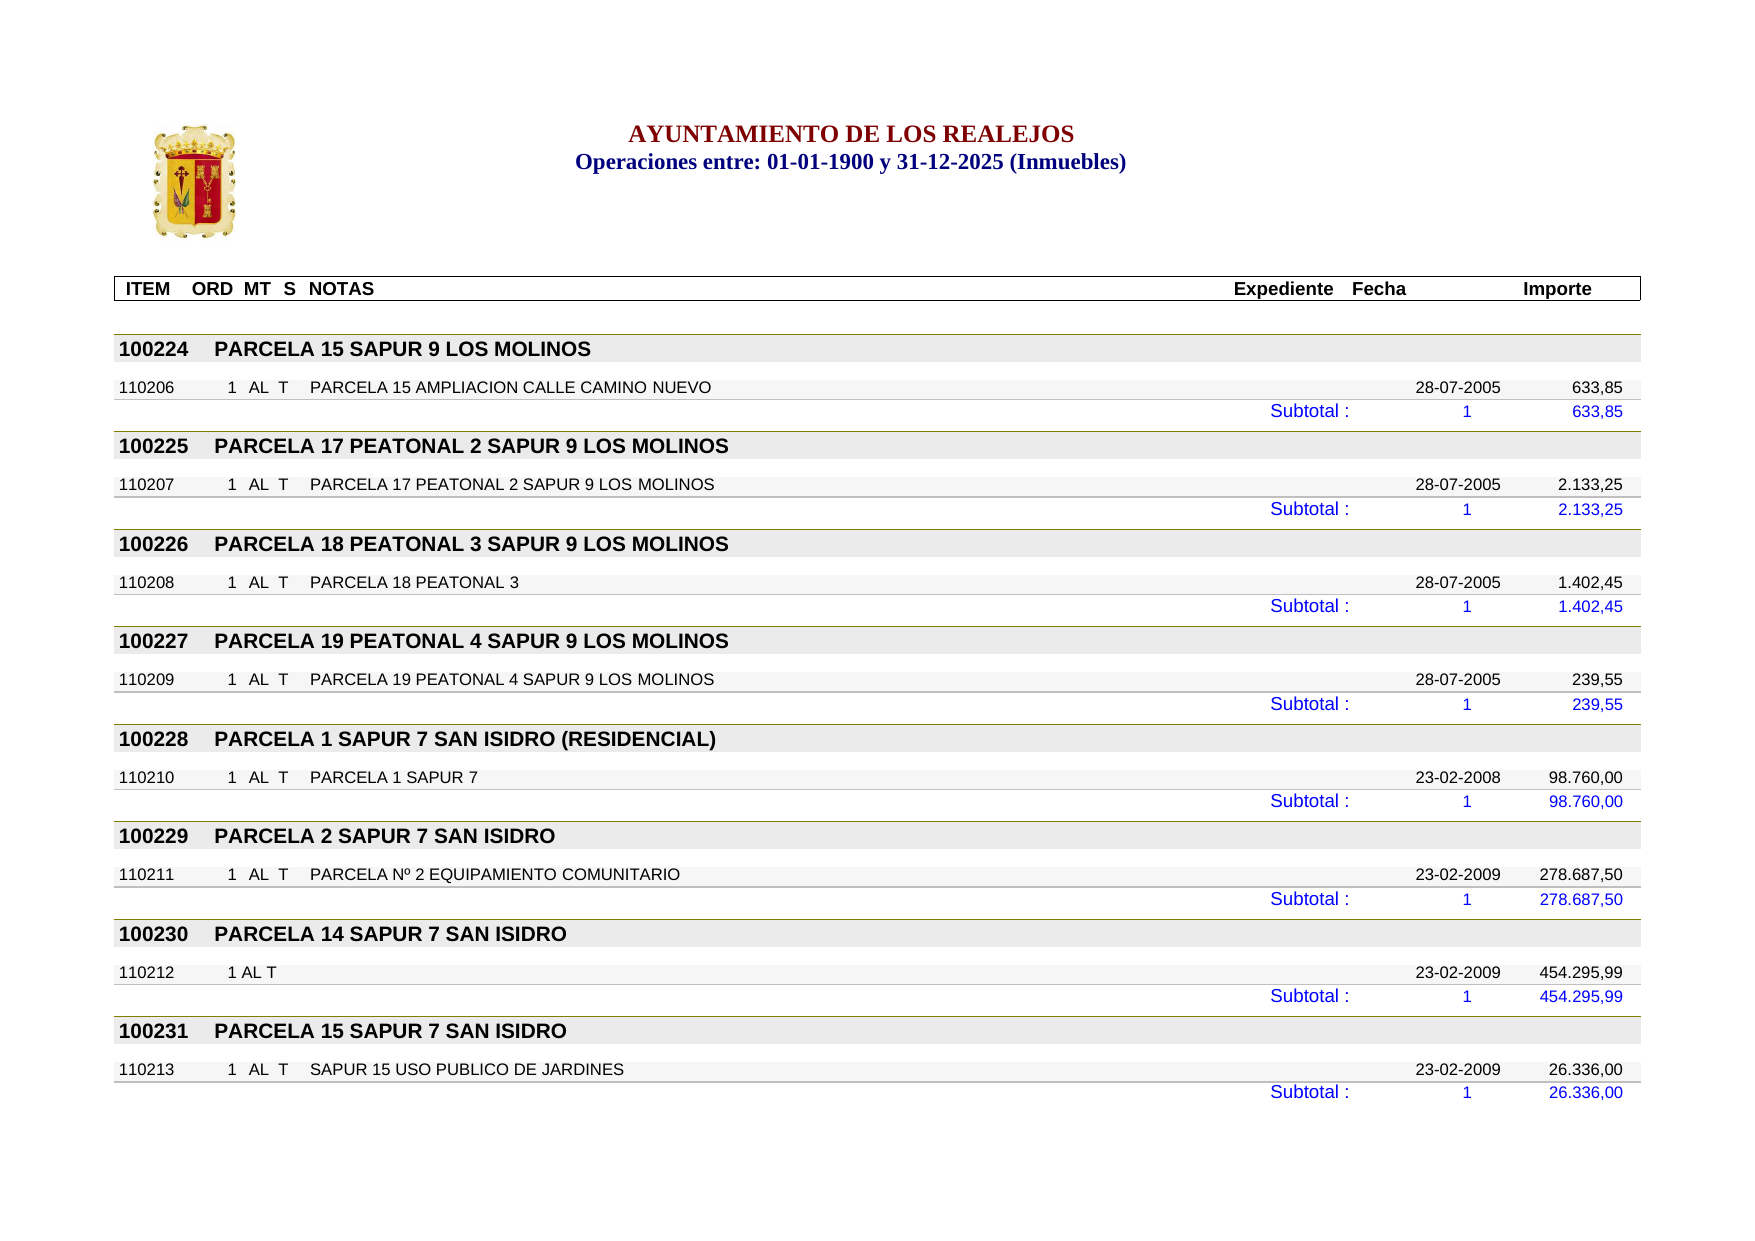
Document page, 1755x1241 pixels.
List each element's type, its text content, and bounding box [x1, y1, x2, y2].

table_cell 23-02-2009 [1382, 867, 1519, 886]
table_cell 1.402,45 [1519, 575, 1641, 594]
table_cell 1 AL T PARCELA 1 SAPUR 7 [201, 770, 997, 789]
table_cell 23-02-2009 [1382, 1062, 1519, 1081]
table_cell [114, 790, 201, 821]
table_cell 278.687,50 [1519, 867, 1641, 886]
table_cell 100226 [114, 530, 201, 557]
table_cell [997, 477, 1382, 496]
table_cell [201, 985, 997, 1016]
table_cell [201, 595, 997, 626]
table_cell [1519, 627, 1641, 654]
table_cell 100227 [114, 627, 201, 654]
table_cell 239,55 [1519, 672, 1641, 691]
table_cell [997, 362, 1382, 379]
table_cell 26.336,00 [1519, 1083, 1641, 1103]
table_cell [1382, 459, 1519, 477]
table_cell [1382, 557, 1519, 574]
table_cell [201, 947, 997, 964]
table_cell 1 [1382, 693, 1519, 723]
table_cell 278.687,50 [1519, 888, 1641, 918]
table_cell 110212 [114, 965, 201, 984]
table_cell [114, 947, 201, 964]
table_cell [201, 654, 997, 672]
table_cell 1 AL T PARCELA 15 AMPLIACION CALLE CAMINO NUEVO [201, 380, 997, 399]
table_cell 28-07-2005 [1382, 477, 1519, 496]
table_cell [1519, 725, 1641, 752]
table_cell [1519, 459, 1641, 477]
table_cell [201, 1083, 997, 1103]
table_cell [114, 654, 201, 672]
table_cell PARCELA 14 SAPUR 7 SAN ISIDRO [201, 920, 997, 947]
table_cell [1382, 1044, 1519, 1062]
table_cell [114, 1083, 201, 1103]
table_cell [201, 557, 997, 574]
table_header 100224 [114, 335, 201, 362]
table_cell [1382, 1017, 1519, 1044]
table_cell 1 [1382, 595, 1519, 626]
table_cell [997, 432, 1382, 459]
table_cell 28-07-2005 [1382, 672, 1519, 691]
table_cell [997, 1017, 1382, 1044]
table_cell [997, 965, 1382, 984]
table_cell PARCELA 2 SAPUR 7 SAN ISIDRO [201, 822, 997, 849]
table_cell [997, 725, 1382, 752]
table_cell [114, 498, 201, 528]
table_cell [114, 459, 201, 477]
table_cell [201, 498, 997, 528]
table_cell 110211 [114, 867, 201, 886]
table_cell 1 AL T PARCELA 18 PEATONAL 3 [201, 575, 997, 594]
table_cell [1382, 752, 1519, 769]
table_cell [1519, 557, 1641, 574]
table_cell [997, 380, 1382, 399]
table_cell [1382, 849, 1519, 867]
table_cell [997, 1062, 1382, 1081]
table_cell 100228 [114, 725, 201, 752]
table_cell [201, 888, 997, 918]
table_cell 454.295,99 [1519, 965, 1641, 984]
table_cell [201, 459, 997, 477]
table_cell 110207 [114, 477, 201, 496]
table_cell [1519, 1017, 1641, 1044]
table_cell 98.760,00 [1519, 770, 1641, 789]
table_cell [1382, 432, 1519, 459]
table_cell [997, 459, 1382, 477]
table_cell Subtotal : [997, 790, 1382, 821]
table_cell PARCELA 19 PEATONAL 4 SAPUR 9 LOS MOLINOS [201, 627, 997, 654]
table_cell [201, 400, 997, 431]
table_cell [1519, 654, 1641, 672]
table_cell [997, 849, 1382, 867]
table_cell [1382, 822, 1519, 849]
table_header PARCELA 15 SAPUR 9 LOS MOLINOS [201, 335, 997, 362]
table_cell 1 [1382, 985, 1519, 1016]
table_cell 1 [1382, 790, 1519, 821]
table_cell [1519, 432, 1641, 459]
table_cell 1 [1382, 400, 1519, 431]
table_cell 110210 [114, 770, 201, 789]
table_cell [1519, 822, 1641, 849]
table_cell [201, 752, 997, 769]
table_cell 28-07-2005 [1382, 575, 1519, 594]
table_cell [1519, 362, 1641, 379]
table_cell 1 [1382, 1083, 1519, 1103]
table_cell 110208 [114, 575, 201, 594]
table_cell 2.133,25 [1519, 498, 1641, 528]
table_cell [997, 672, 1382, 691]
table_cell 100225 [114, 432, 201, 459]
table_cell [114, 400, 201, 431]
table_cell [1382, 725, 1519, 752]
table_cell 1.402,45 [1519, 595, 1641, 626]
table_cell [1382, 920, 1519, 947]
table_cell [201, 693, 997, 723]
table_cell [997, 770, 1382, 789]
table_cell 1 AL T PARCELA Nº 2 EQUIPAMIENTO COMUNITARIO [201, 867, 997, 886]
table_cell 110213 [114, 1062, 201, 1081]
table_cell [997, 530, 1382, 557]
table_cell 1 AL T [201, 965, 997, 984]
table_cell [114, 595, 201, 626]
table_cell [997, 867, 1382, 886]
table_cell [997, 947, 1382, 964]
table_cell 239,55 [1519, 693, 1641, 723]
table_cell 110206 [114, 380, 201, 399]
table_cell [997, 920, 1382, 947]
table_cell [1519, 752, 1641, 769]
table_cell Subtotal : [997, 693, 1382, 723]
table_cell PARCELA 18 PEATONAL 3 SAPUR 9 LOS MOLINOS [201, 530, 997, 557]
table_cell Subtotal : [997, 888, 1382, 918]
table_cell [114, 1044, 201, 1062]
table_cell 1 AL T PARCELA 17 PEATONAL 2 SAPUR 9 LOS MOLINOS [201, 477, 997, 496]
table_cell Subtotal : [997, 985, 1382, 1016]
table_cell [114, 752, 201, 769]
table_cell [201, 1044, 997, 1062]
table_cell [114, 888, 201, 918]
table_cell [1382, 627, 1519, 654]
table_cell [1382, 947, 1519, 964]
table_cell [1519, 530, 1641, 557]
table_cell 100231 [114, 1017, 201, 1044]
table_cell PARCELA 1 SAPUR 7 SAN ISIDRO (RESIDENCIAL) [201, 725, 997, 752]
table_cell [1382, 530, 1519, 557]
table_cell [1519, 947, 1641, 964]
table_cell Subtotal : [997, 1083, 1382, 1103]
table_cell 1 AL T PARCELA 19 PEATONAL 4 SAPUR 9 LOS MOLINOS [201, 672, 997, 691]
table_cell [114, 557, 201, 574]
table_cell [114, 849, 201, 867]
table_cell [201, 790, 997, 821]
table_cell 1 [1382, 498, 1519, 528]
table_cell [1519, 920, 1641, 947]
table_cell 28-07-2005 [1382, 380, 1519, 399]
table_cell [997, 627, 1382, 654]
table_cell 110209 [114, 672, 201, 691]
table_cell 1 [1382, 888, 1519, 918]
table_cell 100229 [114, 822, 201, 849]
table_cell [1382, 362, 1519, 379]
table_cell Subtotal : [997, 400, 1382, 431]
text ITEM ORD MT S NOTAS Expediente Fecha Importe [126, 278, 1639, 299]
table_cell [997, 575, 1382, 594]
table_cell [997, 1044, 1382, 1062]
table_cell PARCELA 17 PEATONAL 2 SAPUR 9 LOS MOLINOS [201, 432, 997, 459]
table_cell 633,85 [1519, 400, 1641, 431]
table_cell 98.760,00 [1519, 790, 1641, 821]
table_cell 454.295,99 [1519, 985, 1641, 1016]
table_cell [997, 752, 1382, 769]
table_cell Subtotal : [997, 498, 1382, 528]
table_cell 2.133,25 [1519, 477, 1641, 496]
table_header [997, 335, 1641, 362]
table_cell [997, 654, 1382, 672]
table_cell 23-02-2008 [1382, 770, 1519, 789]
table_cell [201, 849, 997, 867]
table_cell [114, 362, 201, 379]
table_cell 100230 [114, 920, 201, 947]
table_cell [997, 557, 1382, 574]
table_cell PARCELA 15 SAPUR 7 SAN ISIDRO [201, 1017, 997, 1044]
table_cell [201, 362, 997, 379]
table_cell [1519, 1044, 1641, 1062]
table_cell 26.336,00 [1519, 1062, 1641, 1081]
table_cell [1382, 654, 1519, 672]
table_cell [1519, 849, 1641, 867]
table_cell 633,85 [1519, 380, 1641, 399]
table_cell Subtotal : [997, 595, 1382, 626]
table_cell [997, 822, 1382, 849]
table_cell 23-02-2009 [1382, 965, 1519, 984]
table_cell [114, 985, 201, 1016]
table_cell [114, 693, 201, 723]
table_cell 1 AL T SAPUR 15 USO PUBLICO DE JARDINES [201, 1062, 997, 1081]
